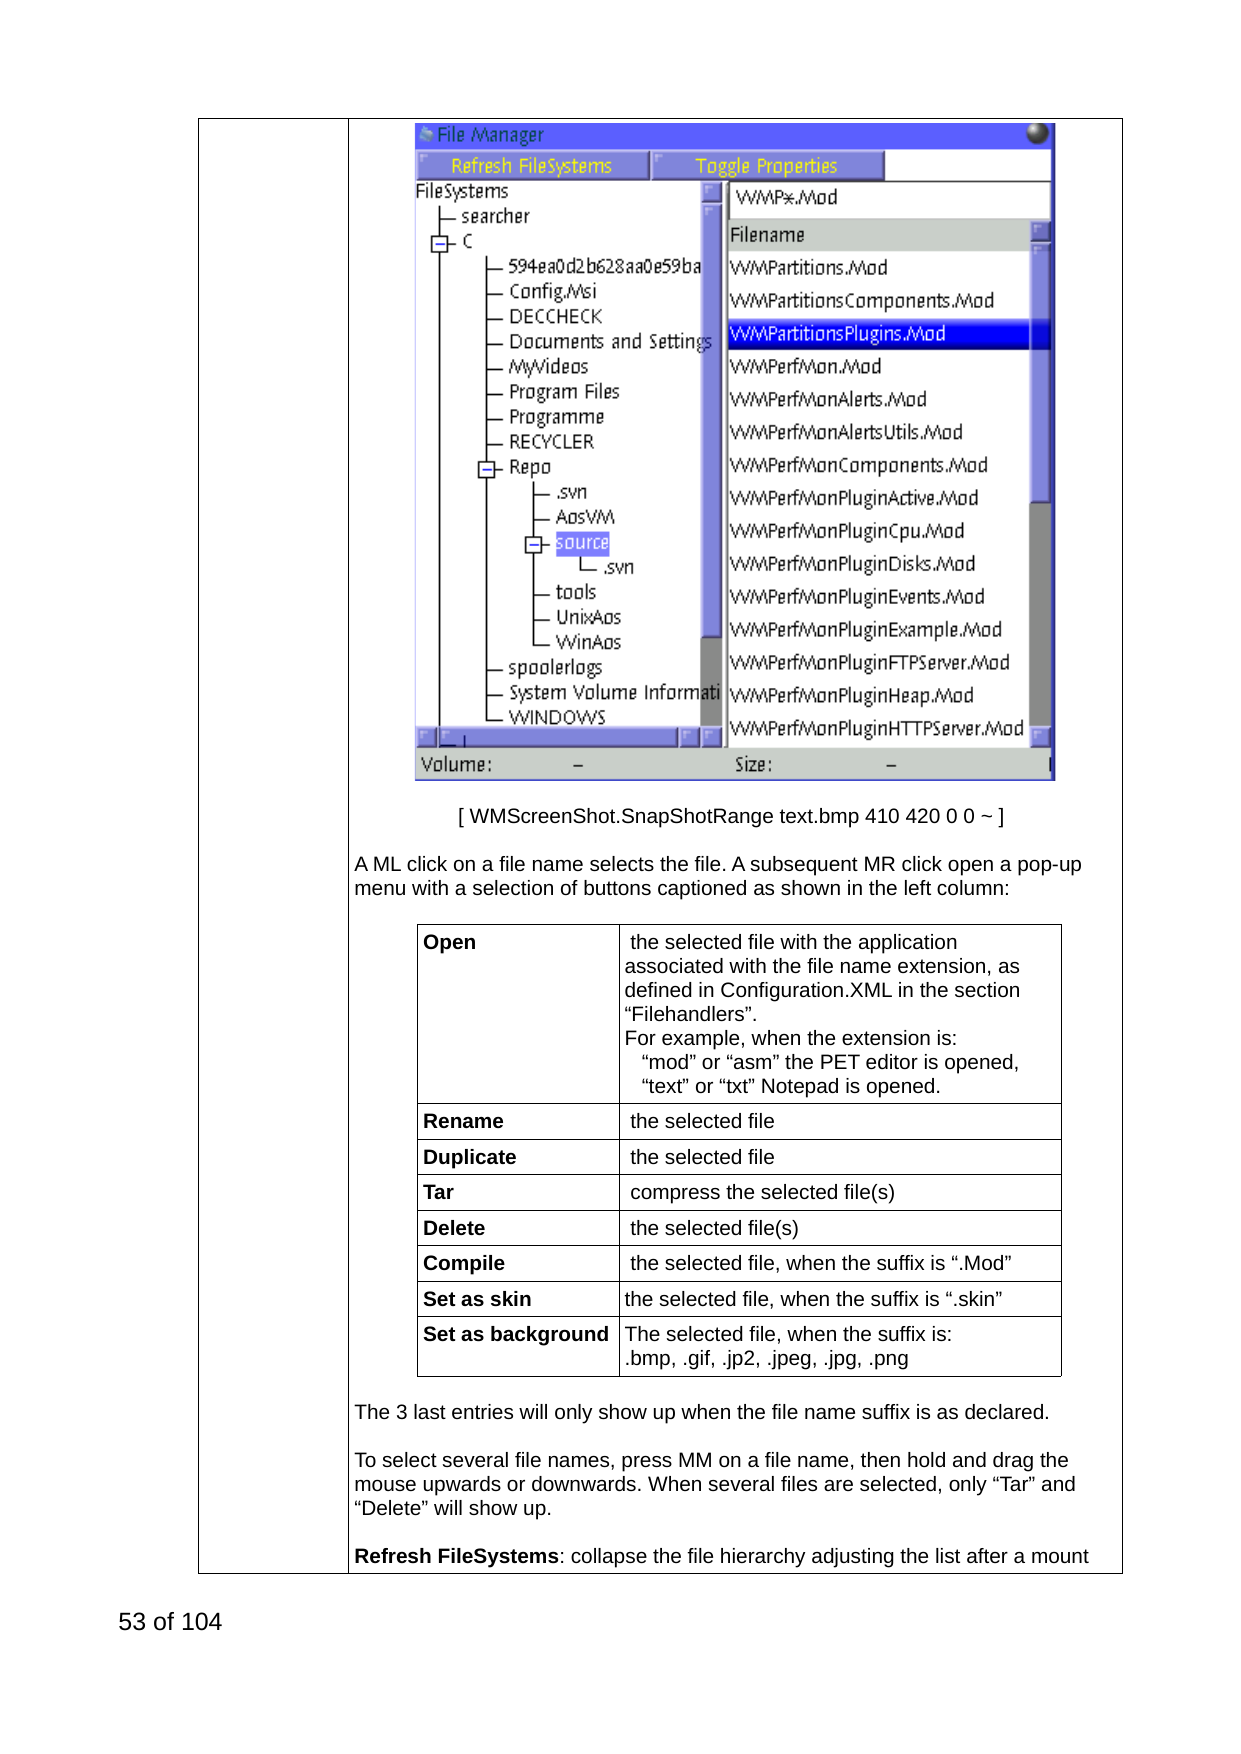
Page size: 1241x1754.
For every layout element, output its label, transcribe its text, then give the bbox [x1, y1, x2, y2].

table_header the selected file with the application associated with the file name extension, as defined in Configuration.XML in the section “Filehandlers”. For example, when the extension is: “mod” or “asm” the PET editor is opened, “text” or “txt” Notepad is opened. [620, 925, 1061, 1103]
table_cell Delete [418, 1211, 619, 1245]
table_cell Compile [418, 1246, 619, 1281]
table_cell compress the selected file(s) [620, 1175, 1061, 1210]
table_cell Duplicate [418, 1140, 619, 1174]
table_cell the selected file, when the suffix is “.skin” [620, 1282, 1061, 1316]
table_cell The selected file, when the suffix is: .bmp, .gif, .jp2, .jpeg, .jpg, .png [620, 1317, 1061, 1376]
table_cell Tar [418, 1175, 619, 1210]
table_cell Set as skin [418, 1282, 619, 1316]
table_cell the selected file, when the suffix is “.Mod” [620, 1246, 1061, 1281]
table_header Open [418, 925, 619, 1103]
table_cell [ WMScreenShot.SnapShotRange text.bmp 410 420 0 0 ~ ] A ML click on a file name selects the file. A subsequent MR click open a pop-up menu with a selection of buttons captioned as shown in the left column: The 3 last entries will only show up when the file name suffix is as declared. To select several file names, press MM on a file name, then hold and drag the mouse upwards or downwards. When several files are selected, only “Tar” and “Delete” will show up. Refresh FileSystems: collapse the file hierarchy adjusting the list after a mount [349, 119, 1122, 1573]
table_cell the selected file [620, 1140, 1061, 1174]
picture [414, 123, 1056, 781]
table_cell the selected file [620, 1104, 1061, 1139]
table_cell the selected file(s) [620, 1211, 1061, 1245]
table_cell Set as background [418, 1317, 619, 1376]
table_cell [199, 119, 348, 1573]
table_cell Rename [418, 1104, 619, 1139]
